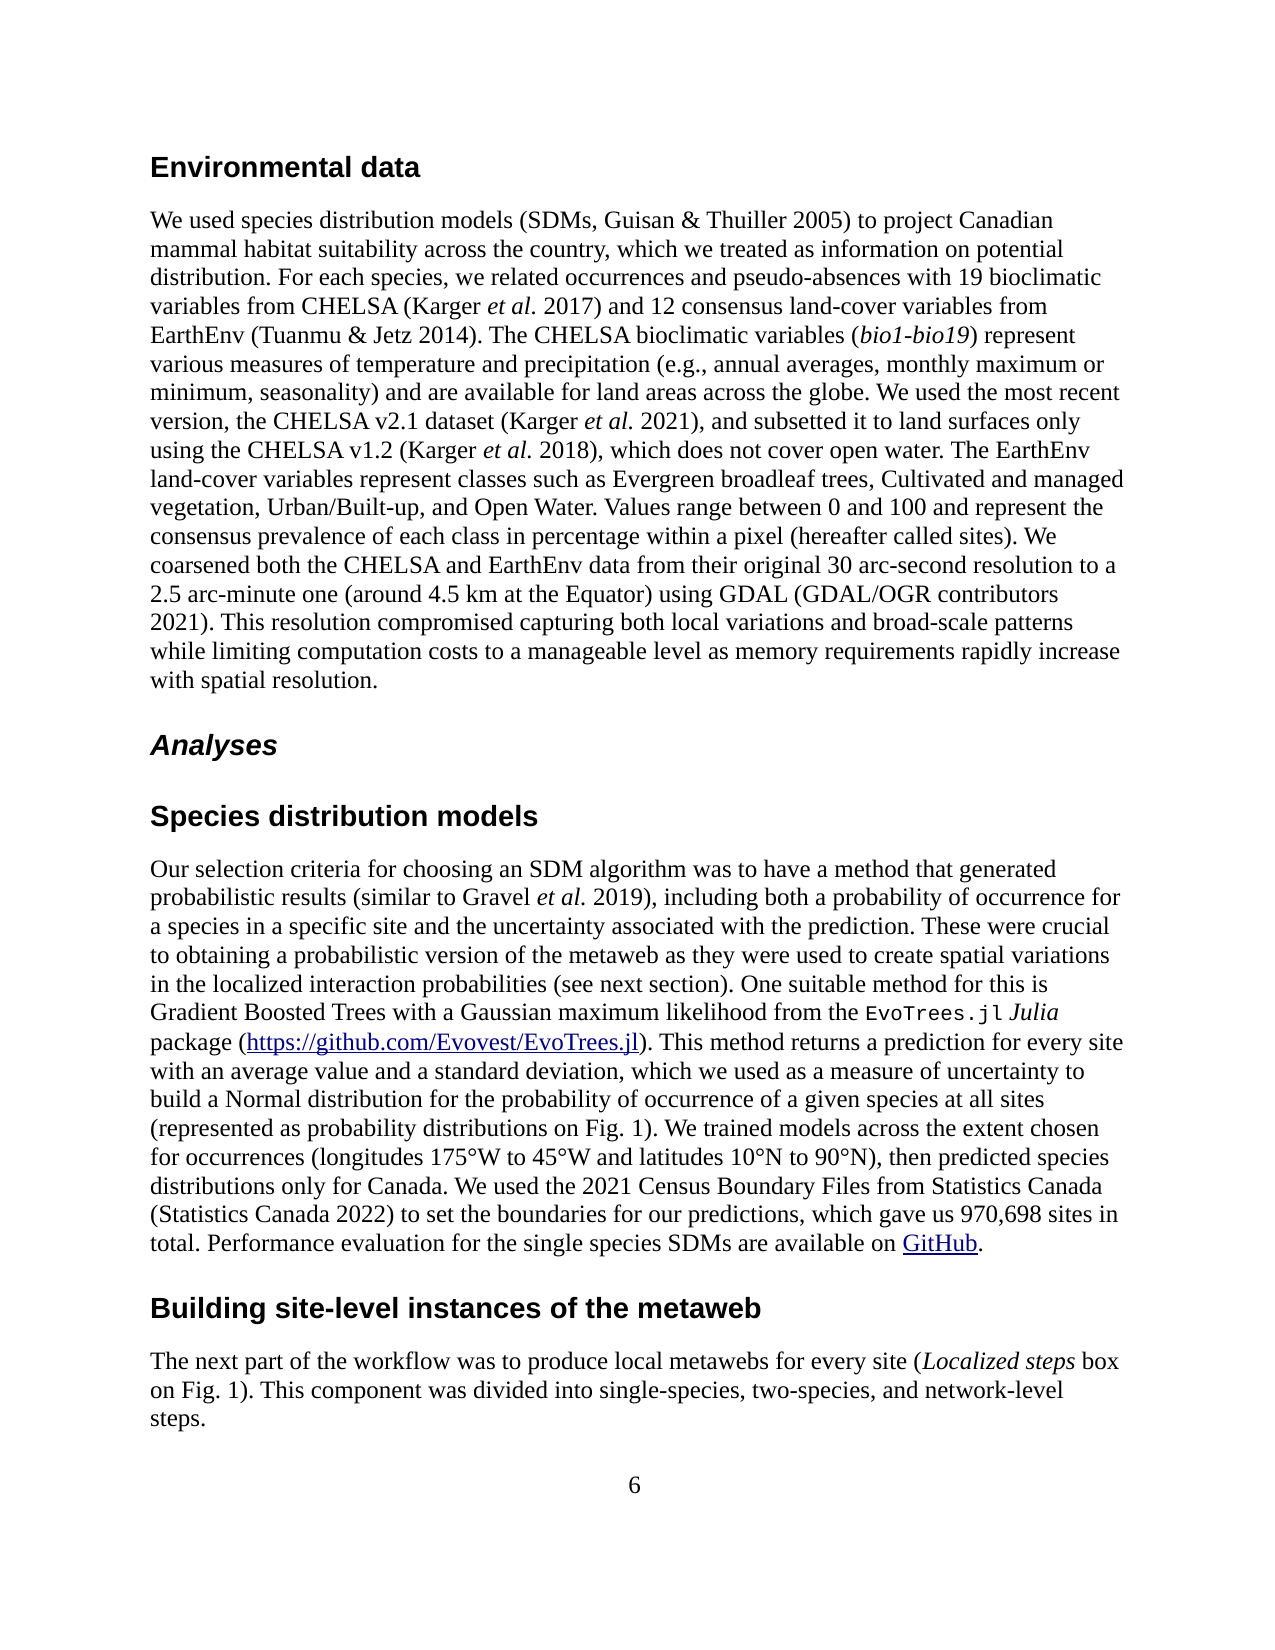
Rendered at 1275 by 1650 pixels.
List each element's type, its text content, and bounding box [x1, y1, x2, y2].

text Our selection criteria for choosing an SDM algorithm was to have a method that generated probabilistic results (similar to Gravel et al. 2019), including both a probability of occurrence for a species in a specific site and the uncertainty associated with the prediction. These were crucial to obtaining a probabilistic version of the metaweb as they were used to create spatial variations in the localized interaction probabilities (see next section). One suitable method for this is Gradient Boosted Trees with a Gaussian maximum likelihood from the EvoTrees.jl Julia package (https://github.com/Evovest/EvoTrees.jl). This method returns a prediction for every site with an average value and a standard deviation, which we used as a measure of uncertainty to build a Normal distribution for the probability of occurrence of a given species at all sites (represented as probability distributions on Fig. 1). We trained models across the extent chosen for occurrences (longitudes 175°W to 45°W and latitudes 10°N to 90°N), then predicted species distributions only for Canada. We used the 2021 Census Boundary Files from Statistics Canada (Statistics Canada 2022) to set the boundaries for our predictions, which gave us 970,698 sites in total. Performance evaluation for the single species SDMs are available on GitHub. [150, 854, 1125, 1257]
subtitle Building site-level instances of the metaweb [150, 1291, 1125, 1324]
subtitle Species distribution models [150, 799, 1125, 832]
text The next part of the workflow was to produce local metawebs for every site (Localized steps box on Fig. 1). This component was divided into single-species, two-species, and network-level steps. [150, 1346, 1125, 1432]
subtitle Analyses [150, 728, 1125, 761]
text We used species distribution models (SDMs, Guisan & Thuiller 2005) to project Canadian mammal habitat suitability across the country, which we treated as information on potential distribution. For each species, we related occurrences and pseudo-absences with 19 bioclimatic variables from CHELSA (Karger et al. 2017) and 12 consensus land-cover variables from EarthEnv (Tuanmu & Jetz 2014). The CHELSA bioclimatic variables (bio1-bio19) represent various measures of temperature and precipitation (e.g., annual averages, monthly maximum or minimum, seasonality) and are available for land areas across the globe. We used the most recent version, the CHELSA v2.1 dataset (Karger et al. 2021), and subsetted it to land surfaces only using the CHELSA v1.2 (Karger et al. 2018), which does not cover open water. The EarthEnv land-cover variables represent classes such as Evergreen broadleaf trees, Cultivated and managed vegetation, Urban/Built-up, and Open Water. Values range between 0 and 100 and represent the consensus prevalence of each class in percentage within a pixel (hereafter called sites). We coarsened both the CHELSA and EarthEnv data from their original 30 arc-second resolution to a 2.5 arc-minute one (around 4.5 km at the Equator) using GDAL (GDAL/OGR contributors 2021). This resolution compromised capturing both local variations and broad-scale patterns while limiting computation costs to a manageable level as memory requirements rapidly increase with spatial resolution. [150, 205, 1125, 694]
subtitle Environmental data [150, 150, 1125, 183]
